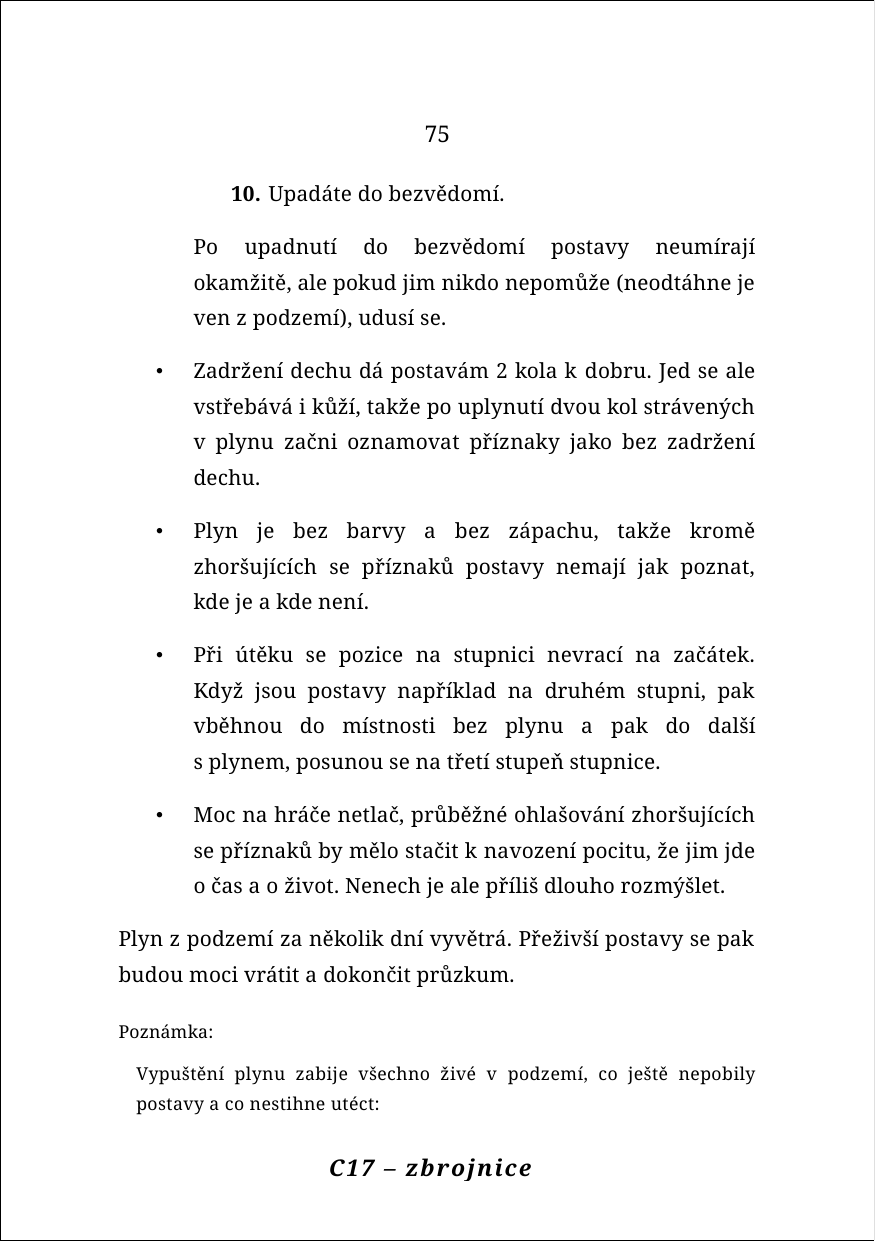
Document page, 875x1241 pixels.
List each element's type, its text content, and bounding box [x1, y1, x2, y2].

text Vypuštění plynu zabije všechno živé v⁠ podzemí, co ještě nepobily postavy a⁠ co nestihne utéct: [136, 1061, 756, 1116]
list Upadáte do bezvědomí. [231, 179, 756, 207]
list Plyn je bez barvy a⁠ bez zápachu, takže kromě zhoršujících se příznaků postavy nemají jak poznat, kde je a⁠ kde není. [156, 516, 756, 616]
list Moc na hráče netlač, průběžné ohlašování zhoršujících se příznaků by mělo stačit k⁠ navození pocitu, že jim jde o⁠ čas a⁠ o⁠ život. Nenech je ale příliš dlouho rozmýšlet. [156, 800, 756, 900]
list Po upadnutí do bezvědomí postavy neumírají okamžitě, ale pokud jim nikdo nepomůže (neodtáhne je ven z⁠ podzemí), udusí se. [156, 232, 756, 332]
list Při útěku se pozice na stupnici nevrací na začátek. Když jsou postavy například na druhém stupni, pak vběhnou do místnosti bez plynu a⁠ pak do další s⁠ plynem, posunou se na třetí stupeň stupnice. [156, 641, 756, 776]
text Plyn z⁠ podzemí za několik dní vyvětrá. Přeživší postavy se pak budou moci vrátit a⁠ dokončit průzkum. [118, 924, 756, 988]
list Zadržení dechu dá postavám 2 kola k⁠ dobru. Jed se ale vstřebává i⁠ kůží, takže po uplynutí dvou kol strávených v⁠ plynu začni oznamovat příznaky jako bez zadržení dechu. [156, 356, 756, 491]
text Poznámka: [118, 1019, 756, 1043]
